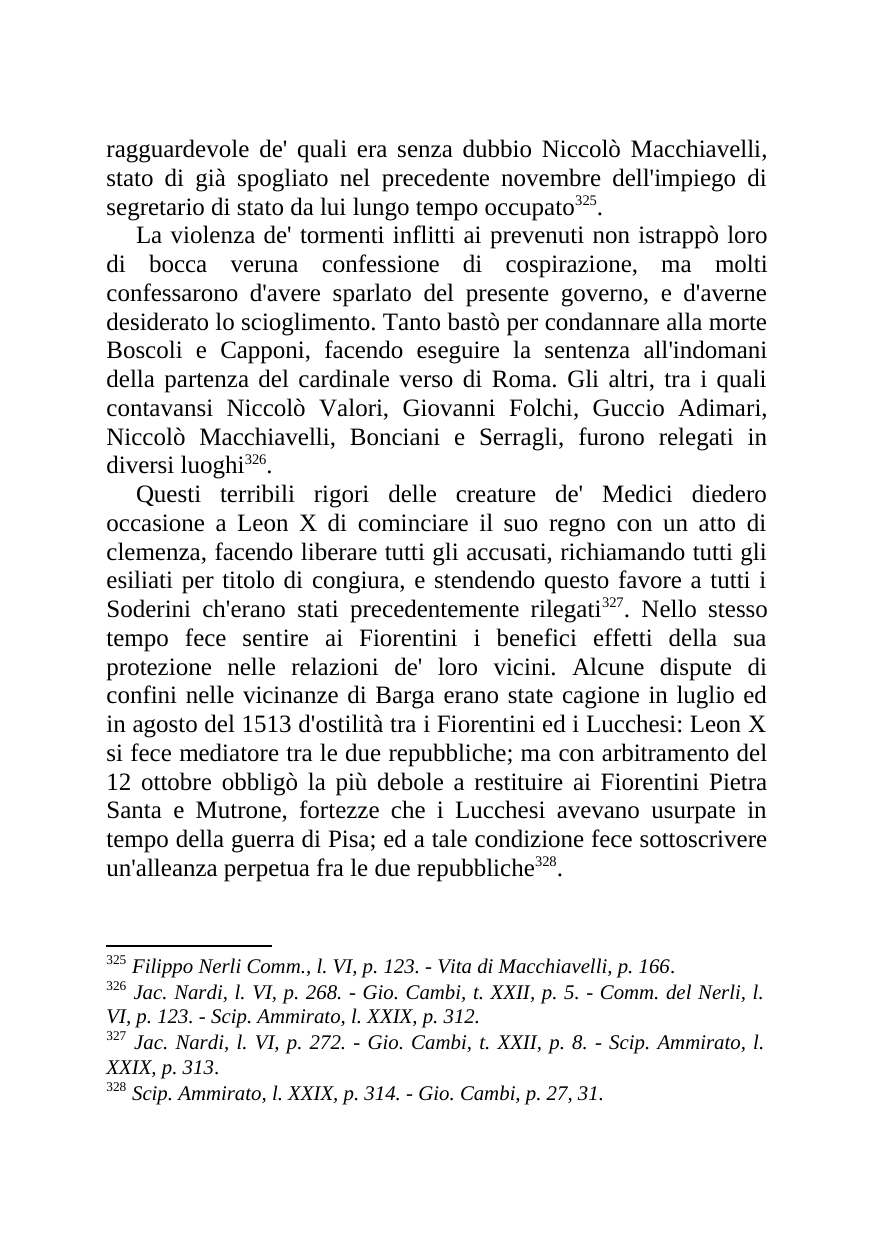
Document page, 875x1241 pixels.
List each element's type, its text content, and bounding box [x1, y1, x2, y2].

text La violenza de' tormenti inflitti ai prevenuti non istrappò loro di bocca veruna confessione di cospirazione, ma molti confessarono d'avere sparlato del presente governo, e d'averne desiderato lo scioglimento. Tanto bastò per condannare alla morte Boscoli e Capponi, facendo eseguire la sentenza all'indomani della partenza del cardinale verso di Roma. Gli altri, tra i quali contavansi Niccolò Valori, Giovanni Folchi, Guccio Adimari, Niccolò Macchiavelli, Bonciani e Serragli, furono relegati in diversi luoghi. [106, 221, 768, 479]
text Scip. Ammirato, l. XXIX, p. 314. - Gio. Cambi, p. 27, 31. [106, 1079, 768, 1105]
text Jac. Nardi, l. VI, p. 268. - Gio. Cambi, t. XXII, p. 5. - Comm. del Nerli, l. VI, p. 123. - Scip. Ammirato, l. XXIX, p. 312. [106, 978, 768, 1028]
text Questi terribili rigori delle creature de' Medici diedero occasione a Leon X di cominciare il suo regno con un atto di clemenza, facendo liberare tutti gli accusati, richiamando tutti gli esiliati per titolo di congiura, e stendendo questo favore a tutti i Soderini ch'erano stati precedentemente rilegati. Nello stesso tempo fece sentire ai Fiorentini i benefici effetti della sua protezione nelle relazioni de' loro vicini. Alcune dispute di confini nelle vicinanze di Barga erano state cagione in luglio ed in agosto del 1513 d'ostilità tra i Fiorentini ed i Lucchesi: Leon X si fece mediatore tra le due repubbliche; ma con arbitramento del 12 ottobre obbligò la più debole a restituire ai Fiorentini Pietra Santa e Mutrone, fortezze che i Lucchesi avevano usurpate in tempo della guerra di Pisa; ed a tale condizione fece sottoscrivere un'alleanza perpetua fra le due repubbliche. [106, 479, 768, 882]
text ragguardevole de' quali era senza dubbio Niccolò Macchiavelli, stato di già spogliato nel precedente novembre dell'impiego di segretario di stato da lui lungo tempo occupato. [106, 134, 768, 221]
text Jac. Nardi, l. VI, p. 272. - Gio. Cambi, t. XXII, p. 8. - Scip. Ammirato, l. XXIX, p. 313. [106, 1028, 768, 1079]
text Filippo Nerli Comm., l. VI, p. 123. - Vita di Macchiavelli, p. 166. [106, 952, 768, 978]
